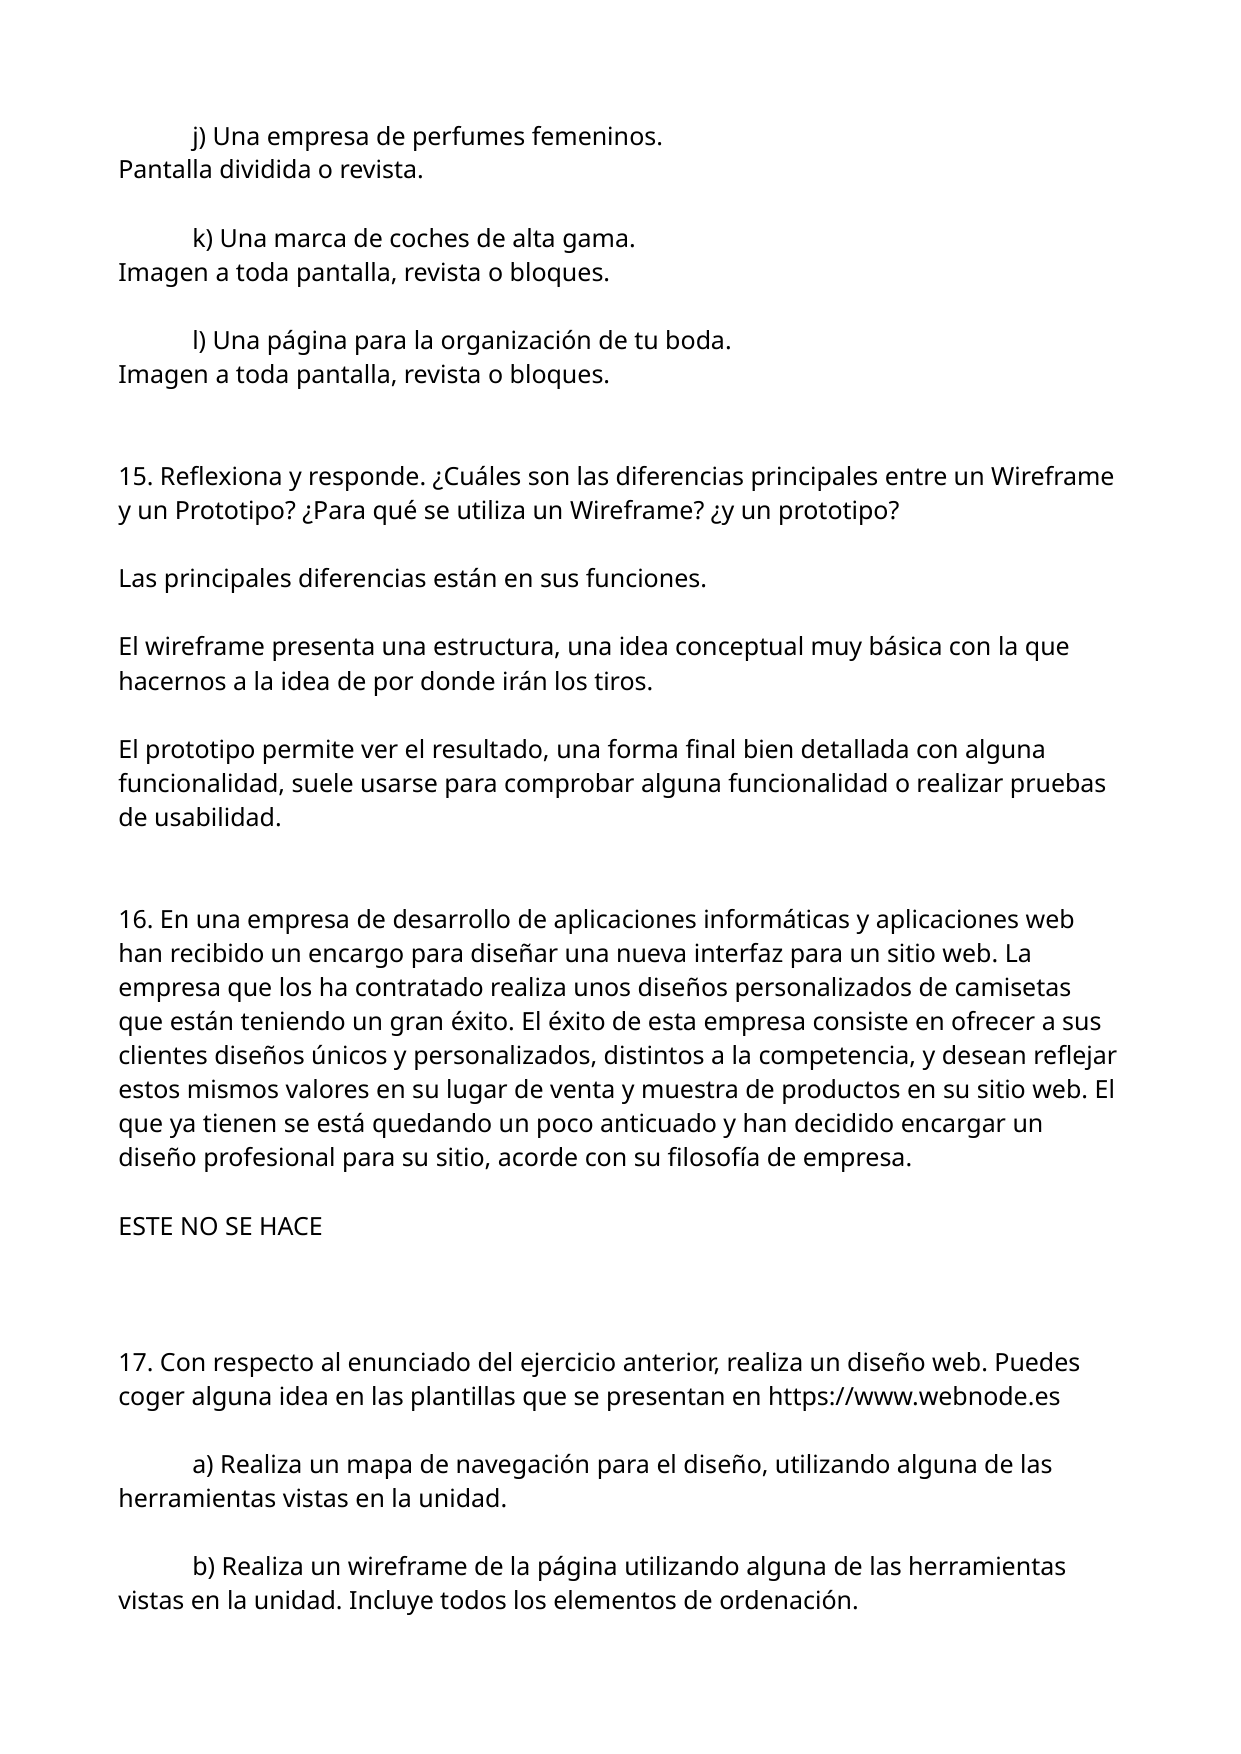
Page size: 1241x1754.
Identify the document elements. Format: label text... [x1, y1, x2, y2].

text l) Una página para la organización de tu boda. [118, 322, 1122, 357]
text Las principales diferencias están en sus funciones. [118, 561, 1122, 595]
text 16. En una empresa de desarrollo de aplicaciones informáticas y aplicaciones web han recibido un encargo para diseñar una nueva interfaz para un sitio web. La empresa que los ha contratado realiza unos diseños personalizados de camisetas que están teniendo un gran éxito. El éxito de esta empresa consiste en ofrecer a sus clientes diseños únicos y personalizados, distintos a la competencia, y desean reflejar estos mismos valores en su lugar de venta y muestra de productos en su sitio web. El que ya tienen se está quedando un poco anticuado y han decidido encargar un diseño profesional para su sitio, acorde con su filosofía de empresa. [118, 902, 1122, 1174]
text 17. Con respecto al enunciado del ejercicio anterior, realiza un diseño web. Puedes coger alguna idea en las plantillas que se presentan en https://www.webnode.es [118, 1344, 1122, 1412]
text El prototipo permite ver el resultado, una forma final bien detallada con alguna funcionalidad, suele usarse para comprobar alguna funcionalidad o realizar pruebas de usabilidad. [118, 731, 1122, 833]
text Pantalla dividida o revista. [118, 152, 1122, 186]
text b) Realiza un wireframe de la página utilizando alguna de las herramientas vistas en la unidad. Incluye todos los elementos de ordenación. [118, 1549, 1122, 1617]
text a) Realiza un mapa de navegación para el diseño, utilizando alguna de las herramientas vistas en la unidad. [118, 1447, 1122, 1515]
text 15. Reflexiona y responde. ¿Cuáles son las diferencias principales entre un Wireframe y un Prototipo? ¿Para qué se utiliza un Wireframe? ¿y un prototipo? [118, 459, 1122, 527]
text Imagen a toda pantalla, revista o bloques. [118, 357, 1122, 391]
text El wireframe presenta una estructura, una idea conceptual muy básica con la que hacernos a la idea de por donde irán los tiros. [118, 629, 1122, 697]
text Imagen a toda pantalla, revista o bloques. [118, 254, 1122, 288]
text j) Una empresa de perfumes femeninos. [118, 118, 1122, 152]
text ESTE NO SE HACE [118, 1208, 1122, 1242]
text k) Una marca de coches de alta gama. [118, 220, 1122, 254]
